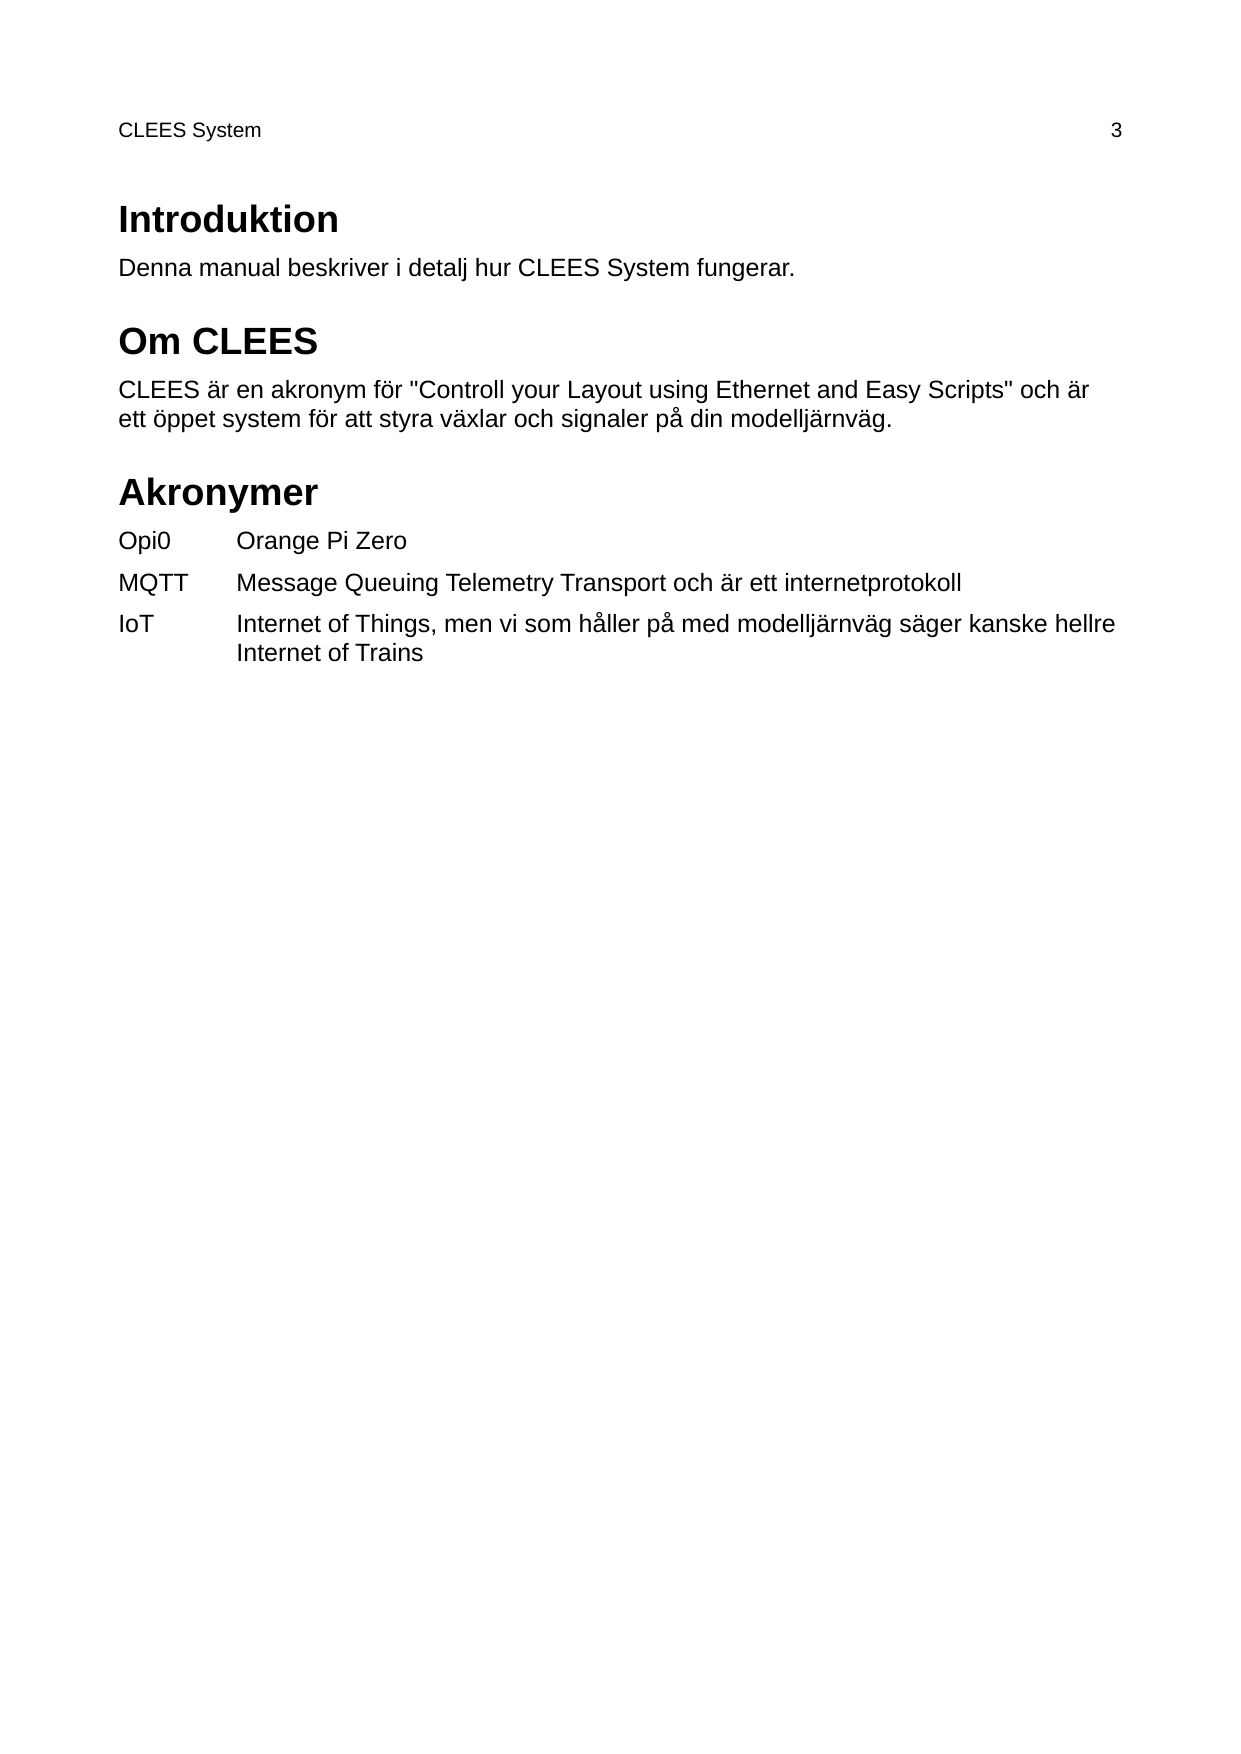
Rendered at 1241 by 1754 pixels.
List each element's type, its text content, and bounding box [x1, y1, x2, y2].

subtitle Introduktion [118, 197, 1122, 240]
text Denna manual beskriver i detalj hur CLEES System fungerar. [118, 253, 1122, 281]
text Opi0 Orange Pi Zero [118, 526, 1122, 555]
text IoT Internet of Things, men vi som håller på med modelljärnväg säger kanske hellre Internet of Trains [118, 609, 1122, 666]
text CLEES är en akronym för "Controll your Layout using Ethernet and Easy Scripts" och är ett öppet system för att styra växlar och signaler på din modelljärnväg. [118, 375, 1122, 433]
subtitle Akronymer [118, 470, 1122, 514]
subtitle Om CLEES [118, 319, 1122, 363]
text MQTT Message Queuing Telemetry Transport och är ett internetprotokoll [118, 567, 1122, 596]
